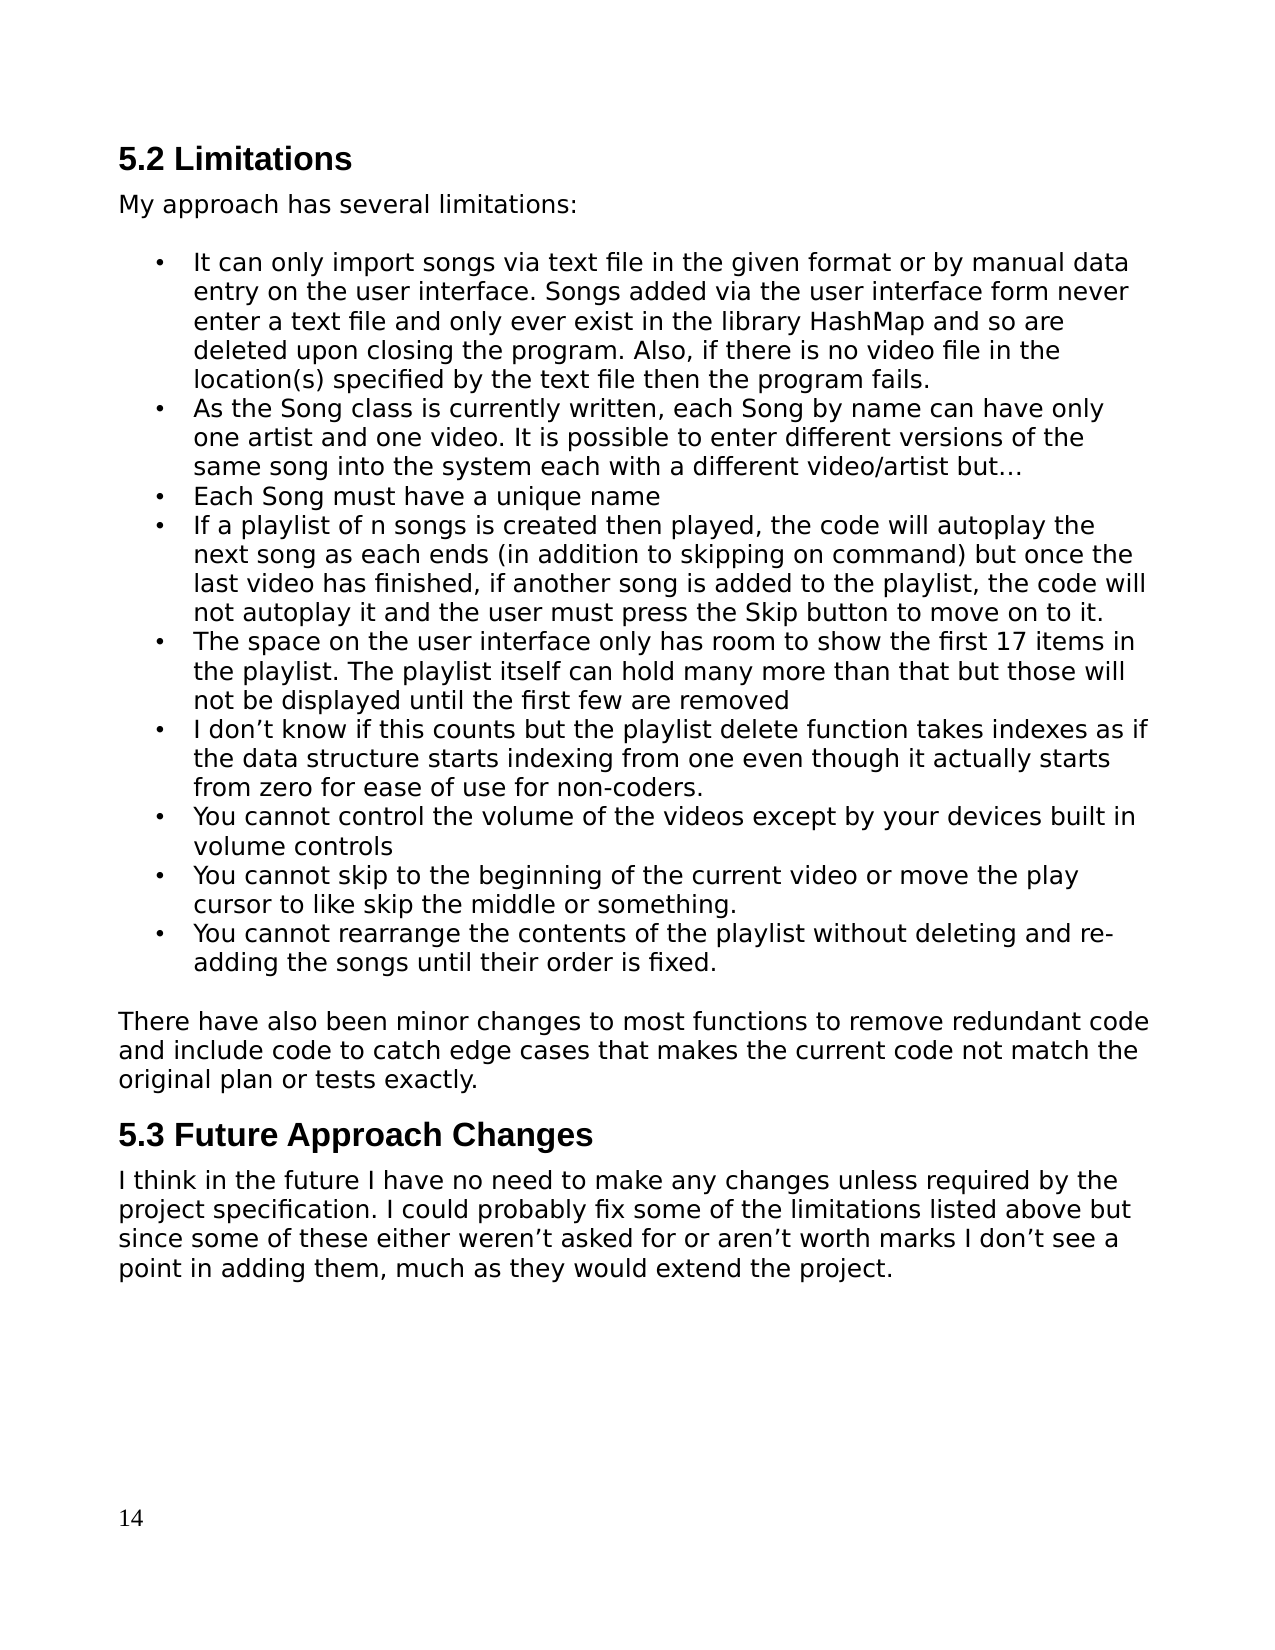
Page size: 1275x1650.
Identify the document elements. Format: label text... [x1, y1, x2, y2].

list The space on the user interface only has room to show the first 17 items in the playlist. The playlist itself can hold many more than that but those will not be displayed until the first few are removed [156, 628, 1157, 715]
list If a playlist of n songs is created then played, the code will autoplay the next song as each ends (in addition to skipping on command) but once the last video has finished, if another song is added to the playlist, the code will not autoplay it and the user must press the Skip button to move on to it. [156, 511, 1157, 628]
list You cannot rearrange the contents of the playlist without deleting and re-adding the songs until their order is fixed. [156, 919, 1157, 978]
list You cannot skip to the beginning of the current video or move the play cursor to like skip the middle or something. [156, 861, 1157, 919]
text There have also been minor changes to most functions to remove redundant code and include code to catch edge cases that makes the current code not match the original plan or tests exactly. [118, 1007, 1157, 1094]
text My approach has several limitations: [118, 190, 1157, 219]
list It can only import songs via text file in the given format or by manual data entry on the user interface. Songs added via the user interface form never enter a text file and only ever exist in the library HashMap and so are deleted upon closing the program. Also, if there is no video file in the location(s) specified by the text file then the program fails. [156, 248, 1157, 394]
list I don’t know if this counts but the playlist delete function takes indexes as if the data structure starts indexing from one even though it actually starts from zero for ease of use for non-coders. [156, 715, 1157, 803]
list As the Song class is currently written, each Song by name can have only one artist and one video. It is possible to enter different versions of the same song into the system each with a different video/artist but… [156, 394, 1157, 482]
list You cannot control the volume of the videos except by your devices built in volume controls [156, 803, 1157, 861]
subtitle 5.2 Limitations [118, 139, 1157, 178]
text I think in the future I have no need to make any changes unless required by the project specification. I could probably fix some of the limitations listed above but since some of these either weren’t asked for or aren’t worth marks I don’t see a point in adding them, much as they would extend the project. [118, 1166, 1157, 1283]
list Each Song must have a unique name [156, 482, 1157, 511]
subtitle 5.3 Future Approach Changes [118, 1115, 1157, 1154]
